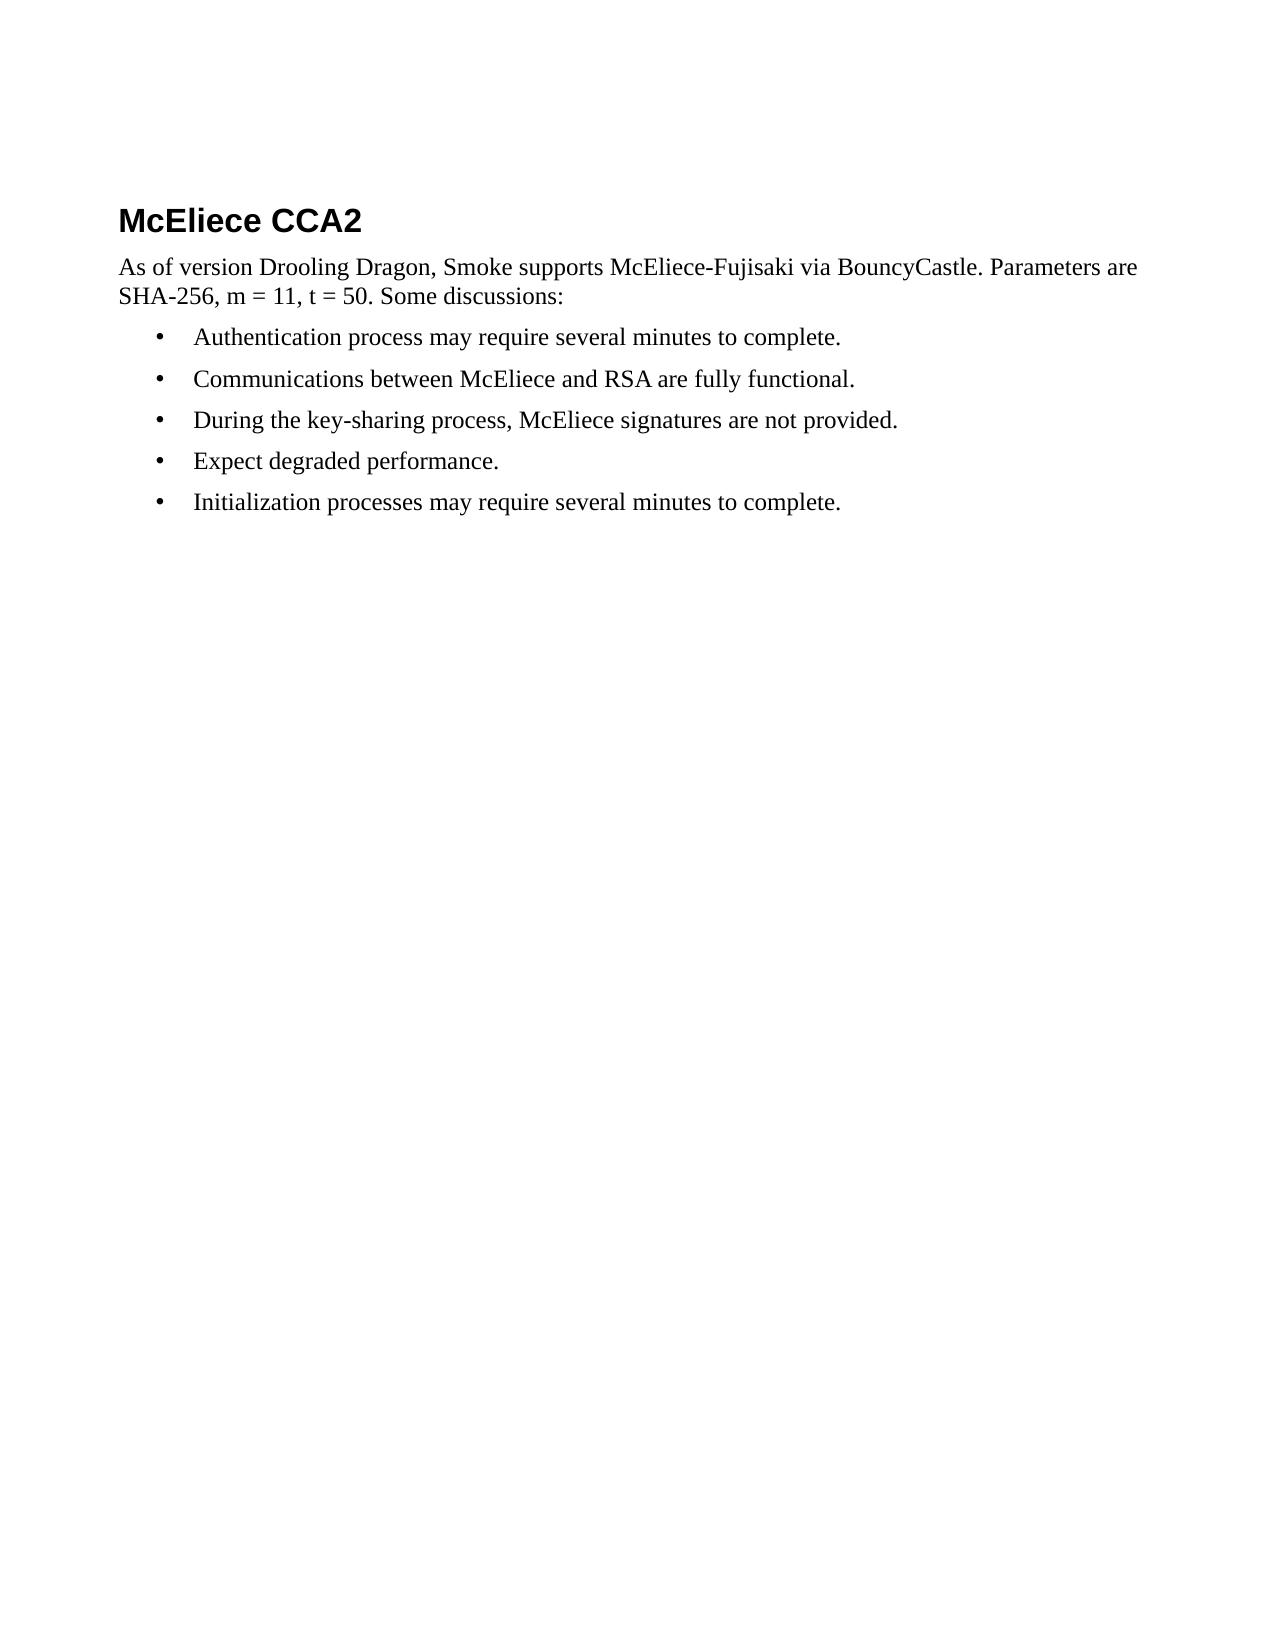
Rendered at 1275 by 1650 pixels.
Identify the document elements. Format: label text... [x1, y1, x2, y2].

list Authentication process may require several minutes to complete. [156, 322, 1157, 351]
list Expect degraded performance. [156, 446, 1157, 475]
list Communications between McEliece and RSA are fully functional. [156, 364, 1157, 392]
subtitle McEliece CCA2 [118, 201, 1157, 240]
list During the key-sharing process, McEliece signatures are not provided. [156, 405, 1157, 434]
list Initialization processes may require several minutes to complete. [156, 487, 1157, 516]
text As of version Drooling Dragon, Smoke supports McEliece-Fujisaki via BouncyCastle. Parameters are SHA-256, m = 11, t = 50. Some discussions: [118, 252, 1157, 310]
